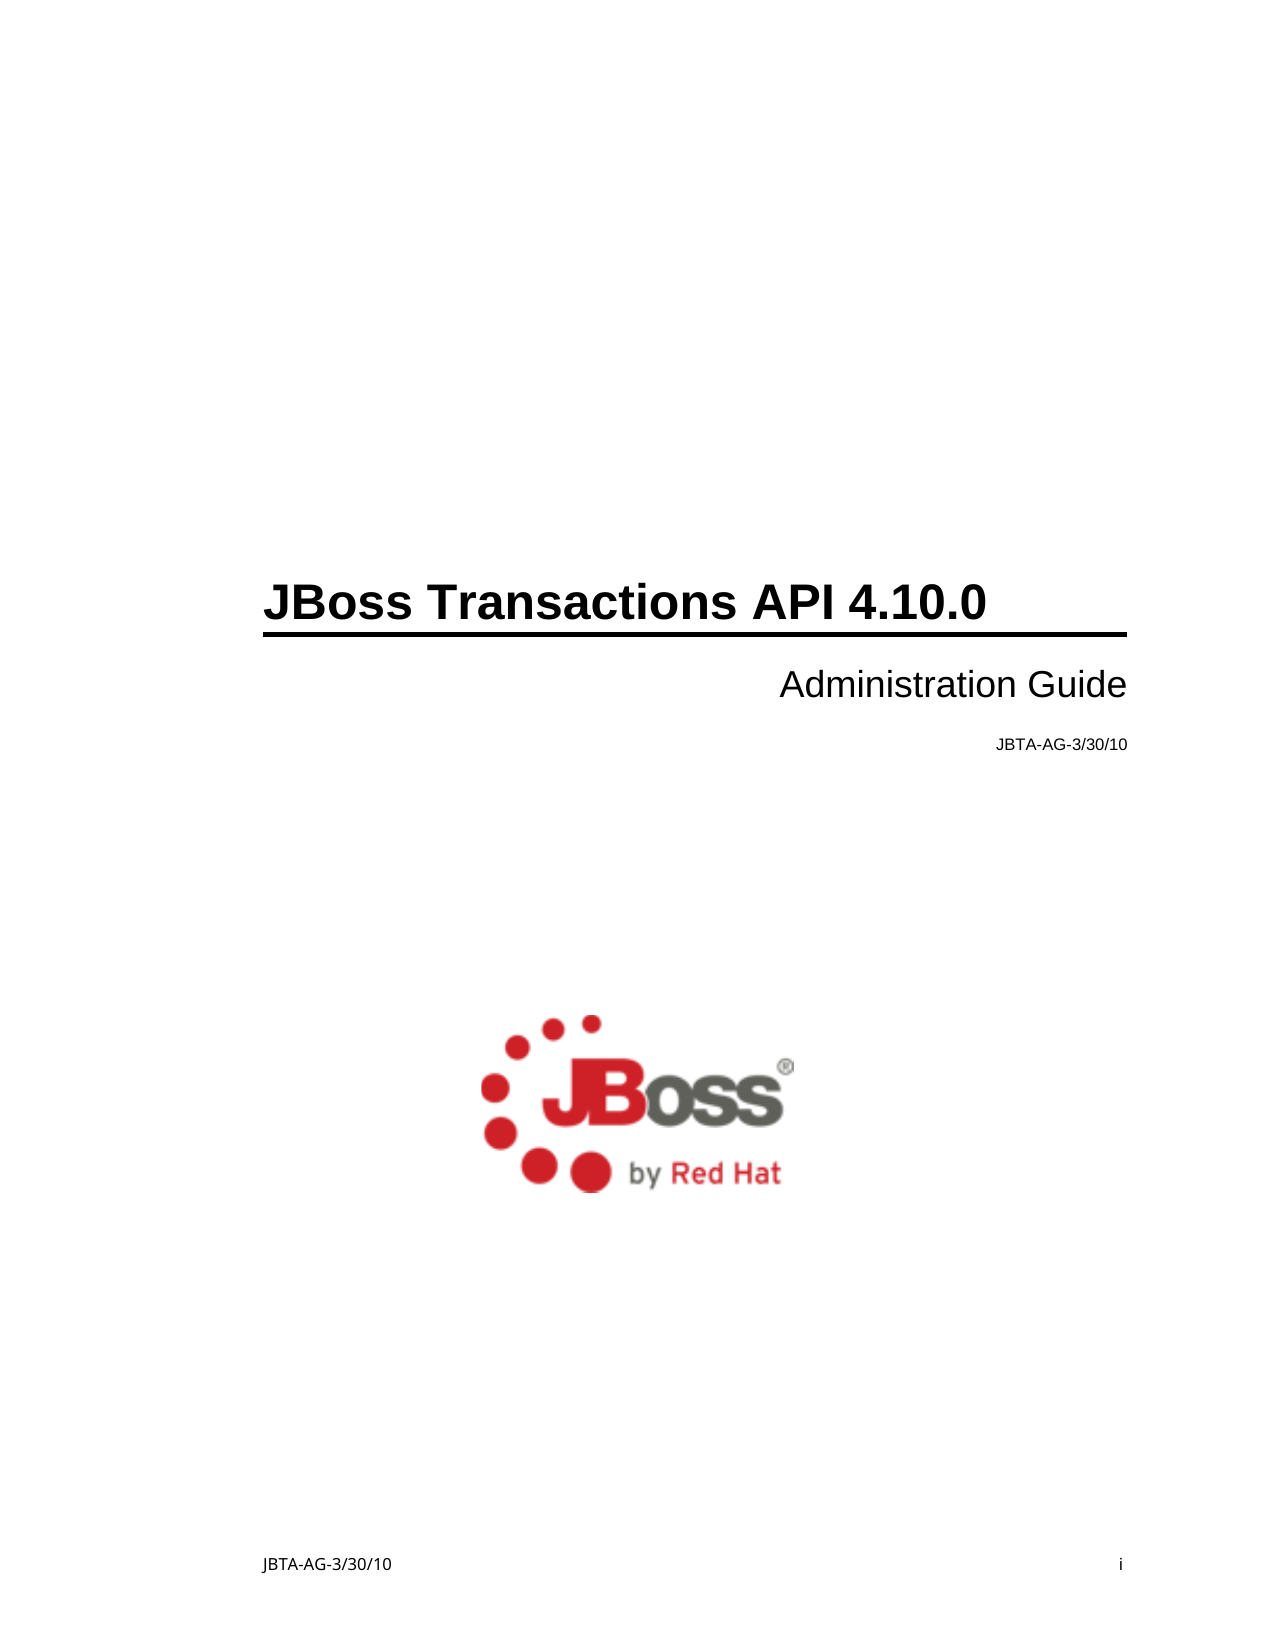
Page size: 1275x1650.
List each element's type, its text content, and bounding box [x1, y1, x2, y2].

title JBoss Transactions API 4.10.0 [263, 573, 1127, 632]
subtitle Administration Guide [263, 662, 1127, 706]
text JBTA-AG-3/30/10 [263, 735, 1127, 754]
picture [481, 1015, 794, 1193]
